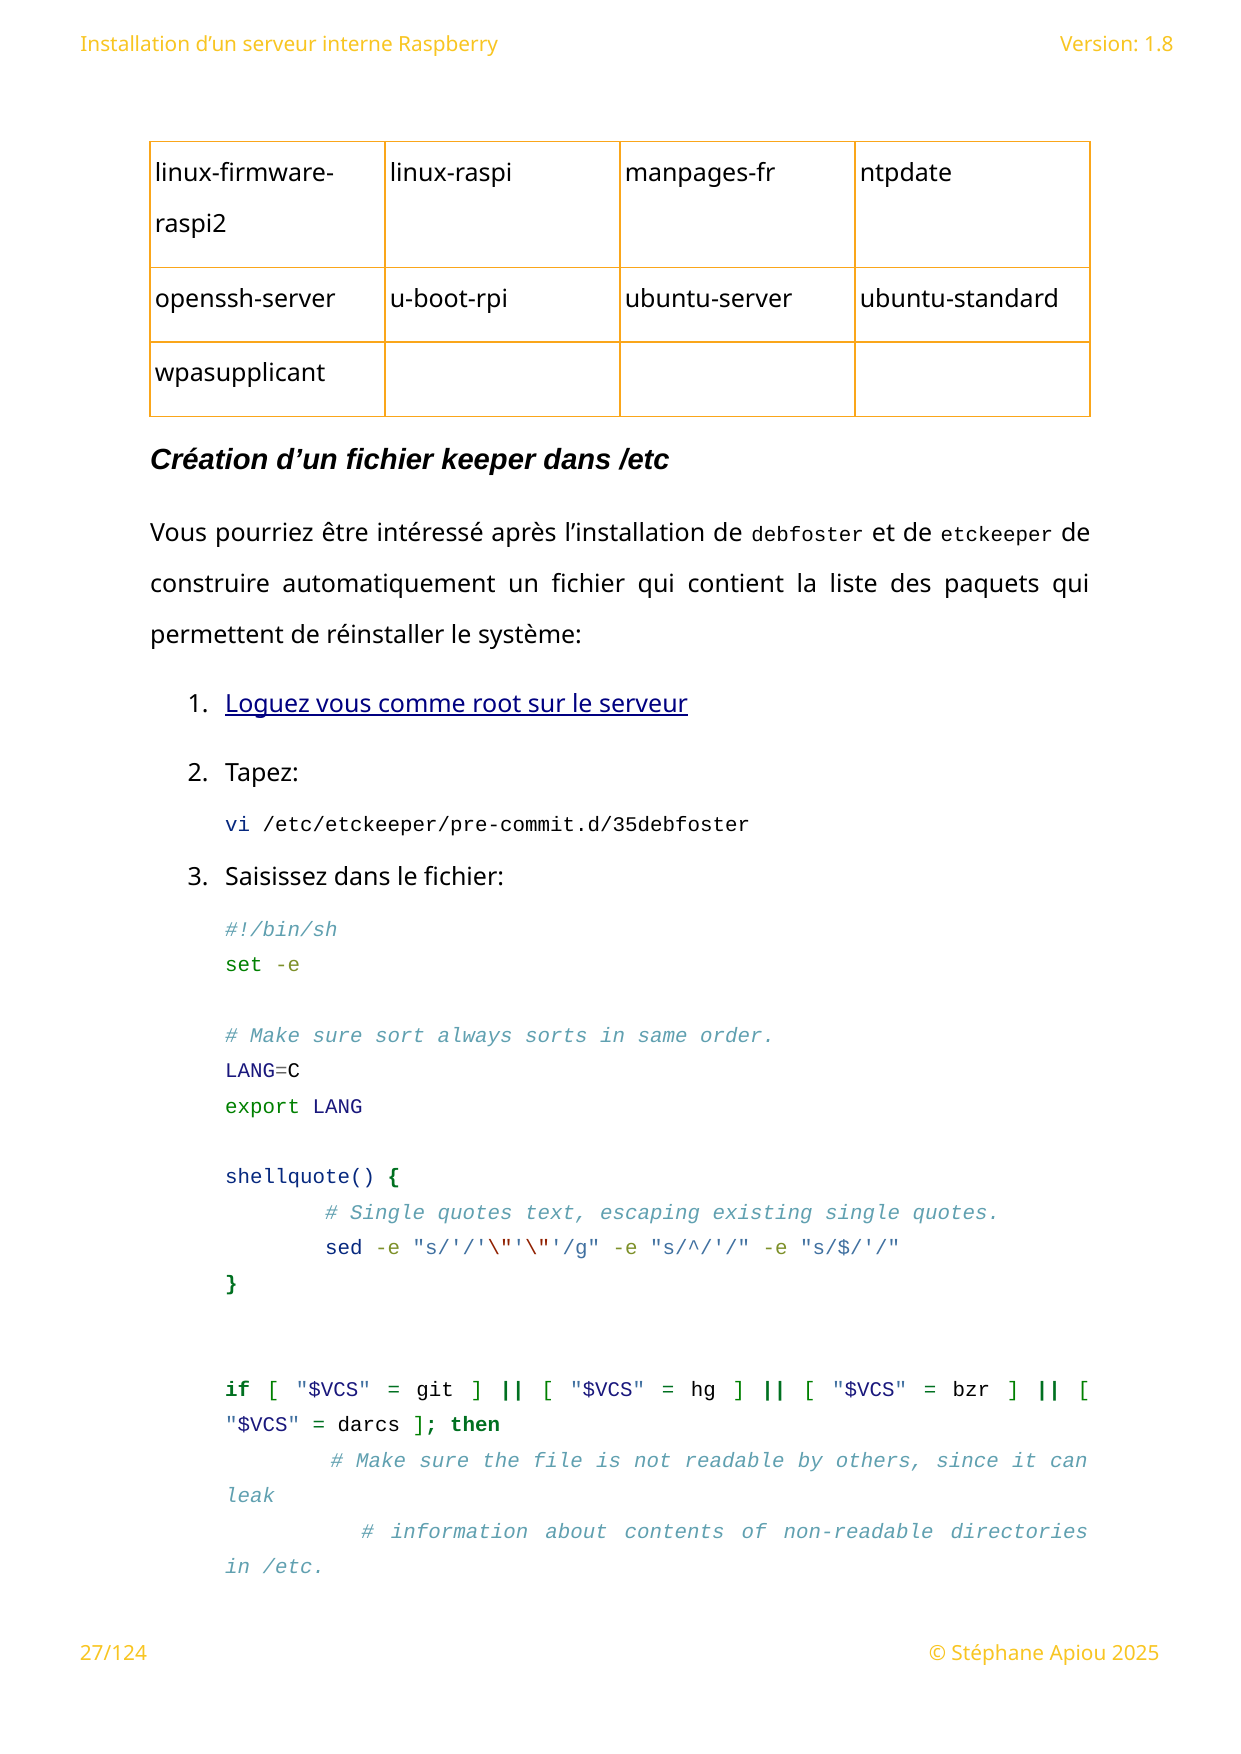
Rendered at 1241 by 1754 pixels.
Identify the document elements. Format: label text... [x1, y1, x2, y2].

table_cell linux-firmware-raspi2 [151, 142, 384, 266]
list vi /etc/etckeeper/pre-commit.d/35debfoster [187, 814, 1090, 838]
table_cell wpasupplicant [151, 343, 384, 416]
table_cell [386, 343, 619, 416]
table_cell ntpdate [856, 142, 1089, 266]
table_cell [621, 343, 854, 416]
list Saisissez dans le fichier: [187, 858, 1090, 893]
list # Make sure the file is not readable by others, since it can leak [187, 1450, 1090, 1509]
table_cell openssh-server [151, 268, 384, 341]
list LANG=C [187, 1060, 1090, 1084]
table_cell u-boot-rpi [386, 268, 619, 341]
list Loguez vous comme root sur le serveur [187, 685, 1090, 719]
list # information about contents of non-readable directories in /etc. [187, 1521, 1090, 1580]
table_cell manpages-fr [621, 142, 854, 266]
table_cell ubuntu-server [621, 268, 854, 341]
list Tapez: [187, 754, 1090, 788]
list #!/bin/sh [187, 918, 1090, 942]
subtitle Création d’un fichier keeper dans /etc [150, 442, 1090, 476]
list shellquote() { [187, 1166, 1090, 1190]
list # Make sure sort always sorts in same order. [187, 1025, 1090, 1048]
table_cell ubuntu-standard [856, 268, 1089, 341]
list } [187, 1273, 1090, 1296]
text Vous pourriez être intéressé après l’installation de debfoster et de etckeeper de construire automatiquement un fichier qui contient la liste des paquets qui permettent de réinstaller le système: [150, 514, 1090, 650]
list if [ "$VCS" = git ] || [ "$VCS" = hg ] || [ "$VCS" = bzr ] || [ "$VCS" = darcs ]; then [187, 1379, 1090, 1438]
table_cell [856, 343, 1089, 416]
table_cell linux-raspi [386, 142, 619, 266]
list set -e [187, 954, 1090, 978]
list sed -e "s/'/'\"'\"'/g" -e "s/^/'/" -e "s/$/'/" [187, 1237, 1090, 1261]
list export LANG [187, 1096, 1090, 1119]
list # Single quotes text, escaping existing single quotes. [187, 1202, 1090, 1226]
